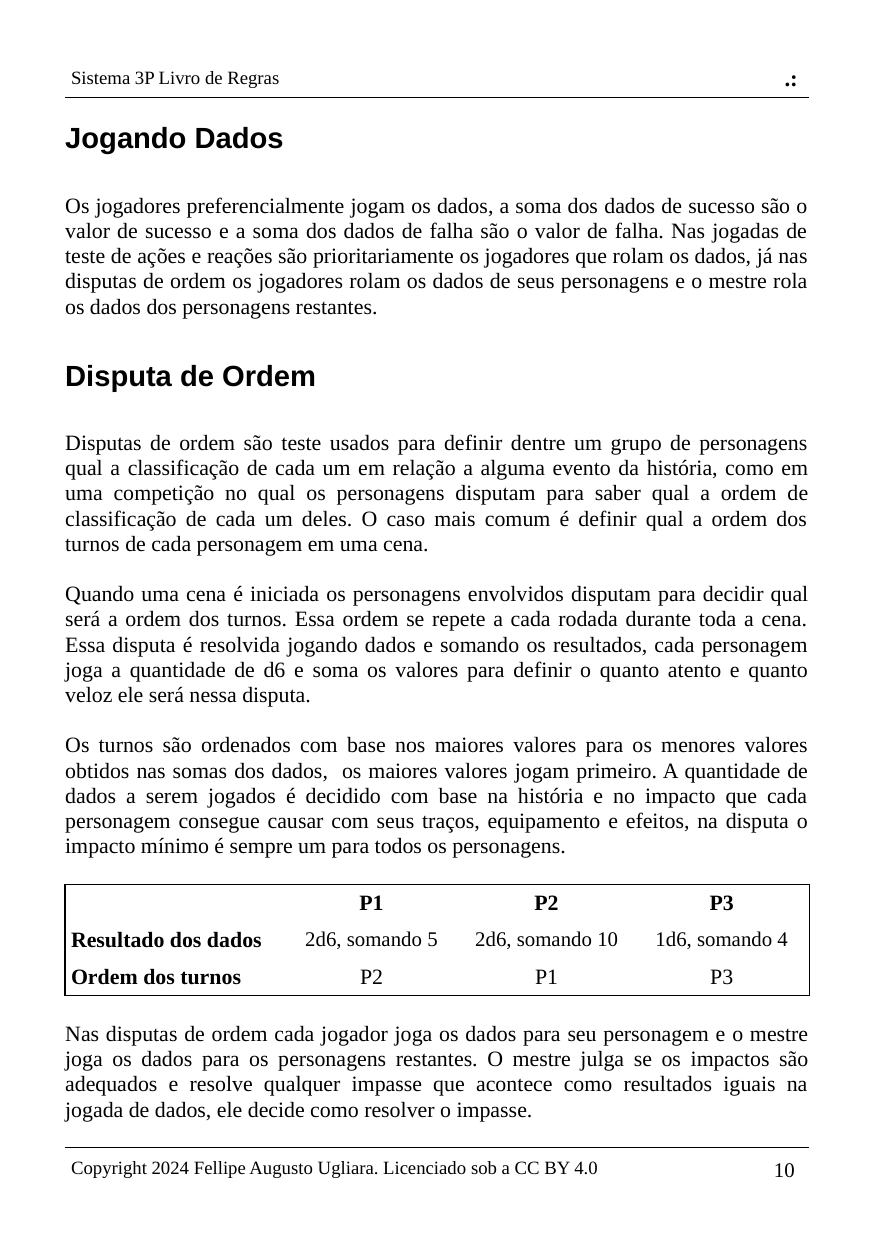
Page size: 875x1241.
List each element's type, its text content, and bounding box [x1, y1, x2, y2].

table_header P2 [459, 885, 634, 921]
table_cell Resultado dos dados [66, 921, 284, 958]
table_cell 2d6, somando 5 [284, 921, 459, 958]
table_header P3 [634, 885, 809, 921]
text Disputas de ordem são teste usados para definir dentre um grupo de personagens qual a classificação de cada um em relação a alguma evento da história, como em uma competição no qual os personagens disputam para saber qual a ordem de classificação de cada um deles. O caso mais comum é definir qual a ordem dos turnos de cada personagem em uma cena. [65, 430, 809, 556]
text Os jogadores preferencialmente jogam os dados, a soma dos dados de sucesso são o valor de sucesso e a soma dos dados de falha são o valor de falha. Nas jogadas de teste de ações e reações são prioritariamente os jogadores que rolam os dados, já nas disputas de ordem os jogadores rolam os dados de seus personagens e o mestre rola os dados dos personagens restantes. [65, 193, 809, 319]
text Quando uma cena é iniciada os personagens envolvidos disputam para decidir qual será a ordem dos turnos. Essa ordem se repete a cada rodada durante toda a cena. Essa disputa é resolvida jogando dados e somando os resultados, cada personagem joga a quantidade de d6 e soma os valores para definir o quanto atento e quanto veloz ele será nessa disputa. [65, 581, 809, 707]
table_cell P1 [459, 958, 634, 995]
text Os turnos são ordenados com base nos maiores valores para os menores valores obtidos nas somas dos dados, os maiores valores jogam primeiro. A quantidade de dados a serem jogados é decidido com base na história e no impacto que cada personagem consegue causar com seus traços, equipamento e efeitos, na disputa o impacto mínimo é sempre um para todos os personagens. [65, 732, 809, 858]
table_cell 2d6, somando 10 [459, 921, 634, 958]
table_cell P2 [284, 958, 459, 995]
table_cell 1d6, somando 4 [634, 921, 809, 958]
subtitle Jogando Dados [65, 122, 809, 155]
subtitle Disputa de Ordem [65, 359, 809, 392]
text Nas disputas de ordem cada jogador joga os dados para seu personagem e o mestre joga os dados para os personagens restantes. O mestre julga se os impactos são adequados e resolve qualquer impasse que acontece como resultados iguais na jogada de dados, ele decide como resolver o impasse. [65, 1021, 809, 1122]
table_header P1 [284, 885, 459, 921]
table_cell P3 [634, 958, 809, 995]
table_cell Ordem dos turnos [66, 958, 284, 995]
table_header [66, 885, 284, 921]
